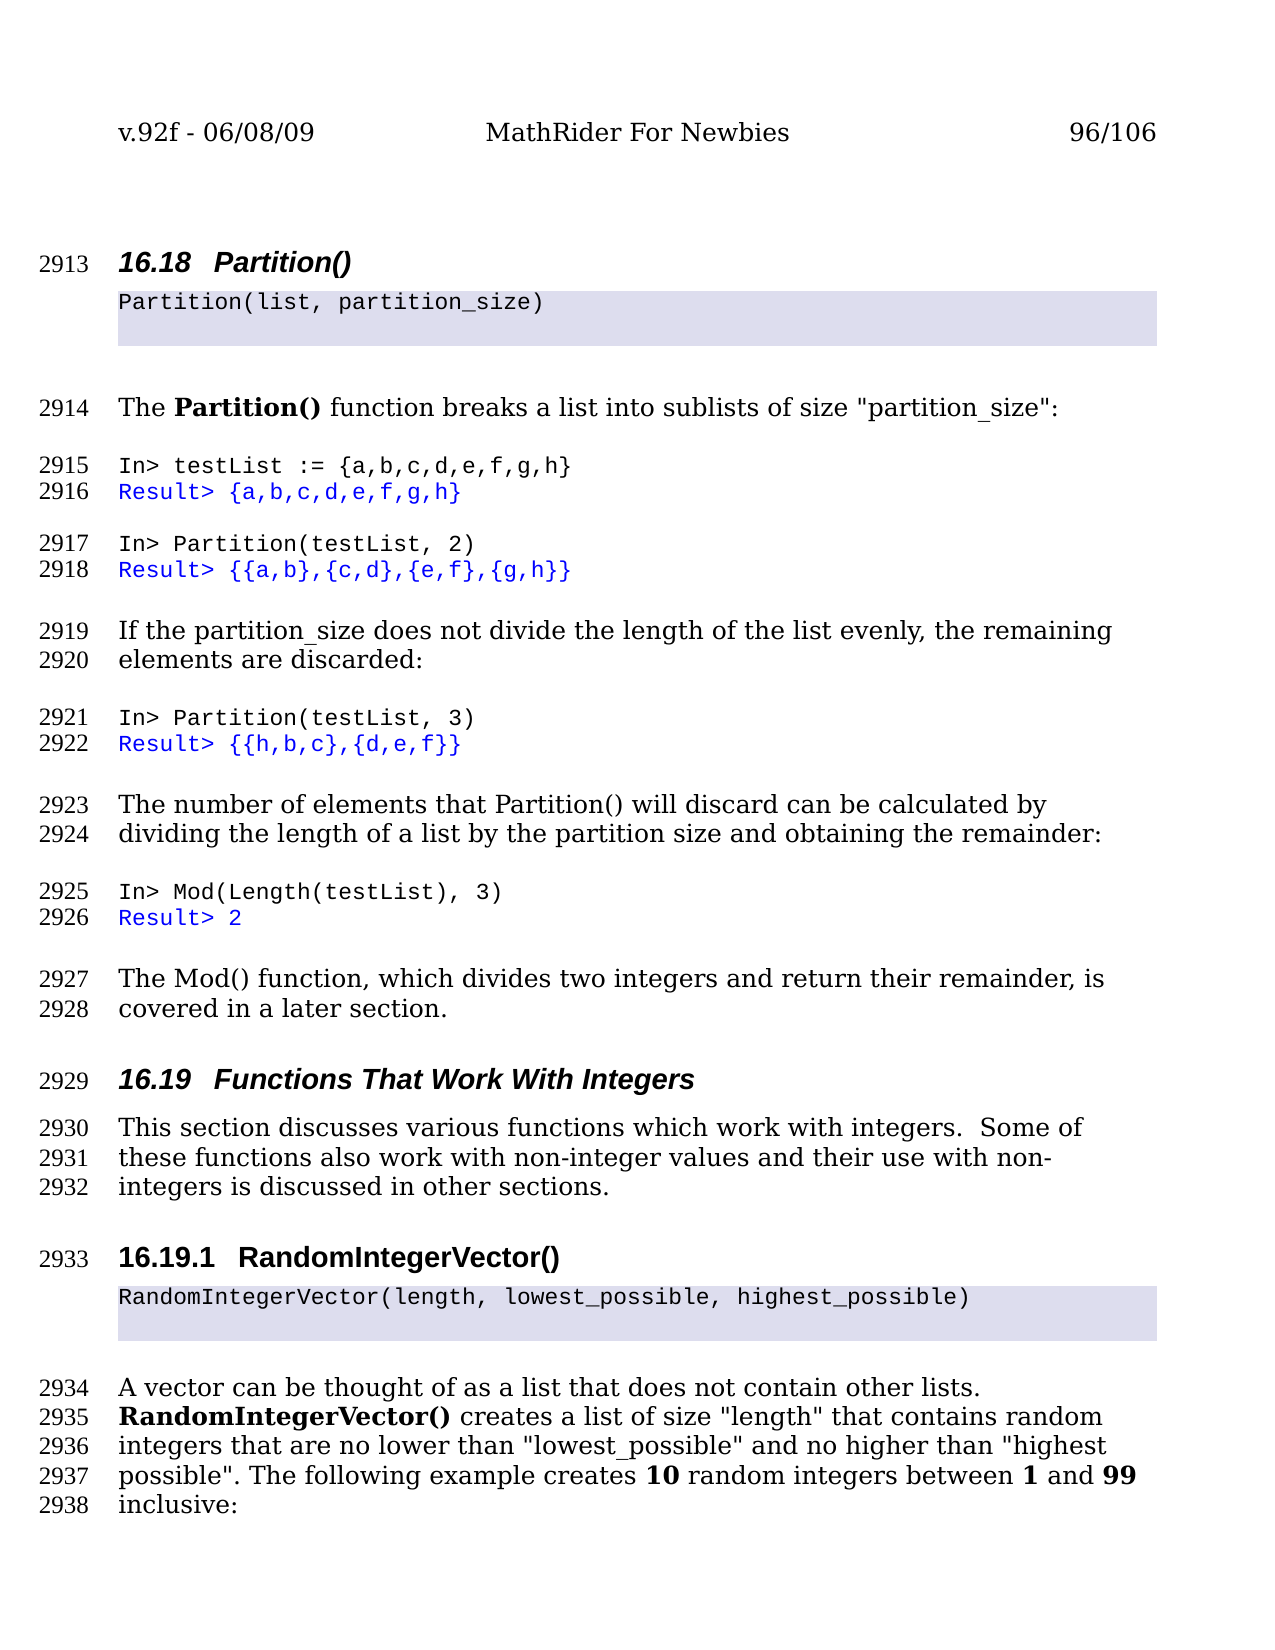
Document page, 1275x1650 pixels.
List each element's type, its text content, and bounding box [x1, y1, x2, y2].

text If the partition_size does not divide the length of the list evenly, the remaining elements are discarded: [118, 616, 1157, 674]
table_header Partition(list, partition_size) [118, 291, 1157, 346]
text This section discusses various functions which work with integers. Some of these functions also work with non-integer values and their use with non-integers is discussed in other sections. [118, 1113, 1157, 1201]
subtitle RandomIntegerVector() [118, 1240, 1157, 1274]
text In> Partition(testList, 3) [118, 707, 1157, 732]
text Result> {a,b,c,d,e,f,g,h} [118, 481, 1157, 506]
text The number of elements that Partition() will discard can be calculated by dividing the length of a list by the partition size and obtaining the remainder: [118, 790, 1157, 849]
text In> Partition(testList, 2) [118, 532, 1157, 558]
text In> Mod(Length(testList), 3) [118, 881, 1157, 907]
text A vector can be thought of as a list that does not contain other lists. RandomIntegerVector() creates a list of size "length" that contains random integers that are no lower than "lowest_possible" and no higher than "highest possible". The following example creates 10 random integers between 1 and 99 inclusive: [118, 1373, 1157, 1519]
text Result> {{a,b},{c,d},{e,f},{g,h}} [118, 558, 1157, 584]
text Result> 2 [118, 907, 1157, 933]
text In> testList := {a,b,c,d,e,f,g,h} [118, 454, 1157, 481]
table_header RandomIntegerVector(length, lowest_possible, highest_possible) [118, 1286, 1157, 1341]
subtitle Functions That Work With Integers [118, 1062, 1157, 1096]
text Result> {{h,b,c},{d,e,f}} [118, 732, 1157, 758]
text The Partition() function breaks a list into sublists of size "partition_size": [118, 393, 1157, 423]
text The Mod() function, which divides two integers and return their remainder, is covered in a later section. [118, 964, 1157, 1023]
subtitle Partition() [118, 245, 1157, 278]
